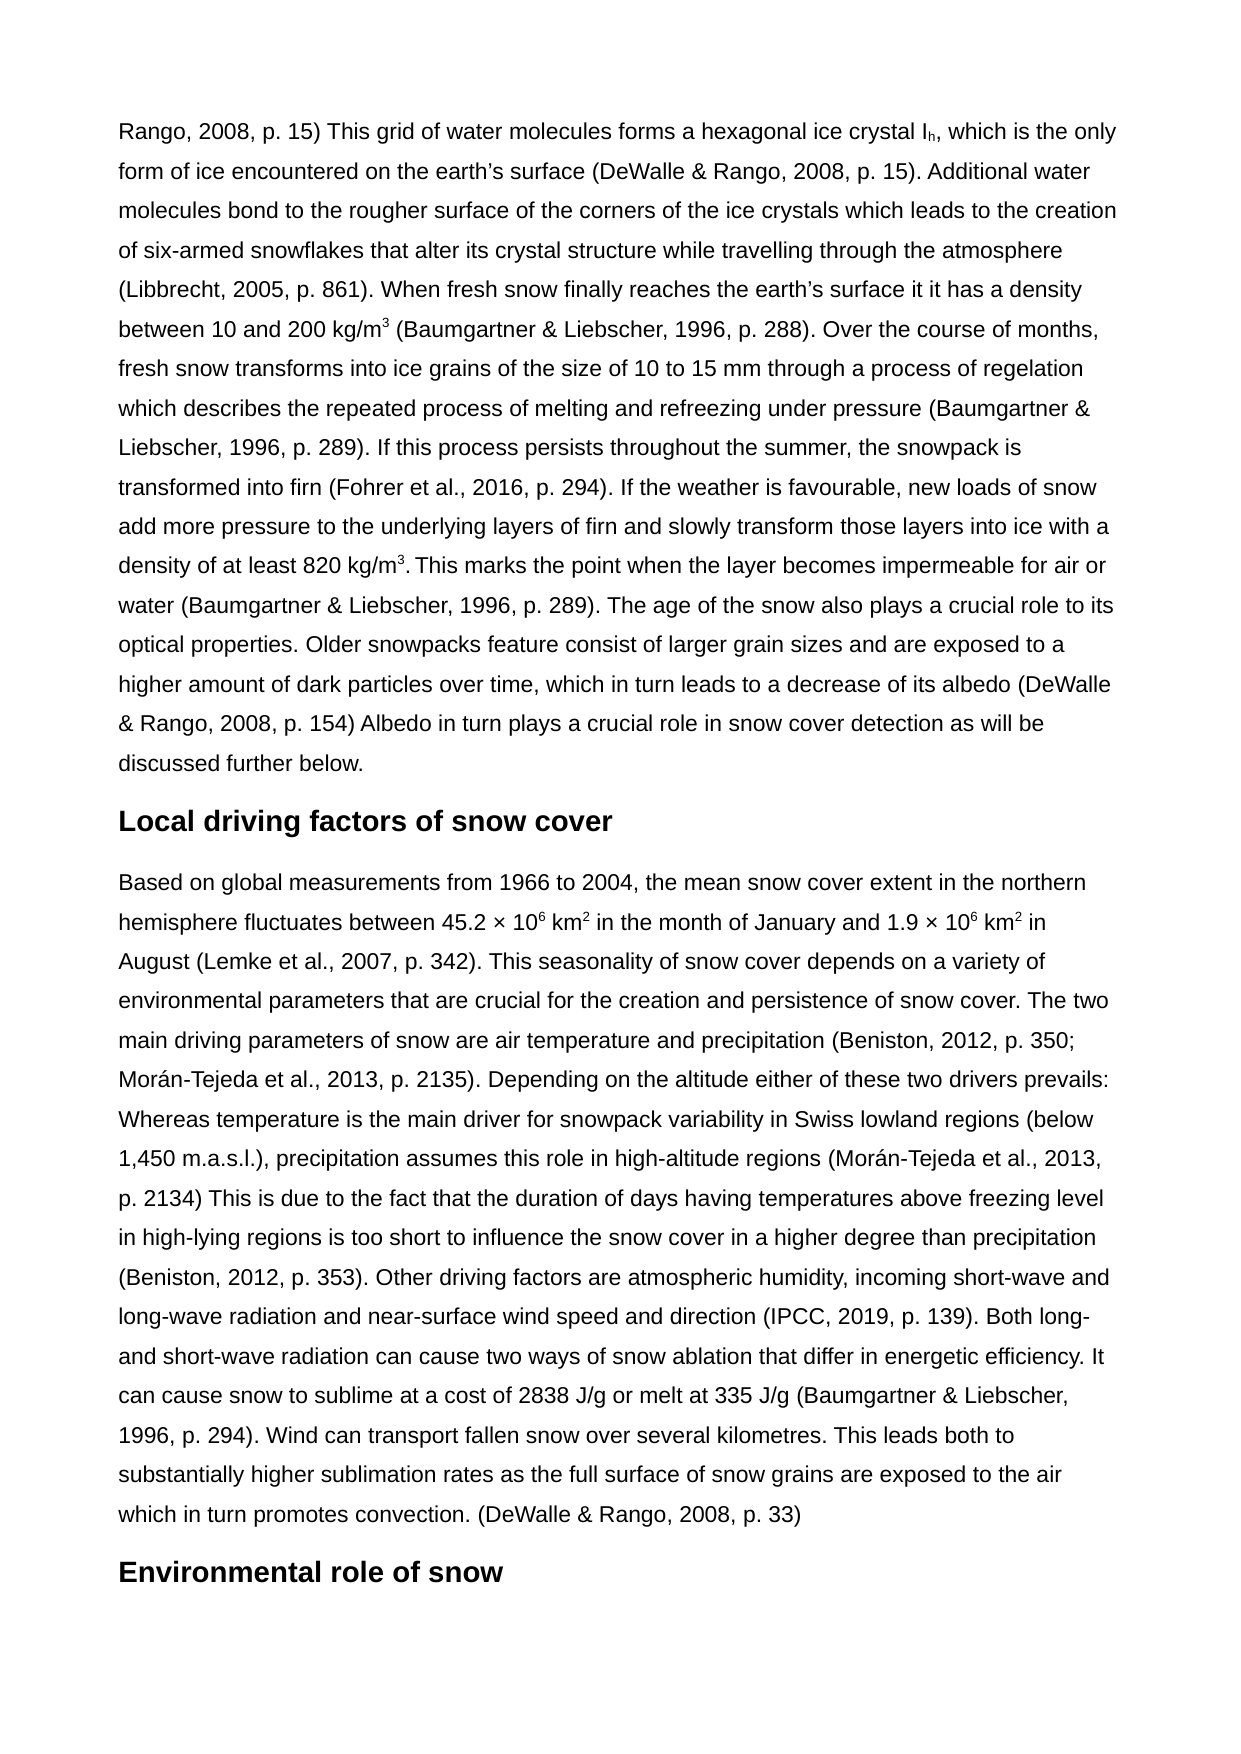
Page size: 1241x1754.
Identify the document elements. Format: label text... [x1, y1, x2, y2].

text Environmental role of snow [118, 1555, 1122, 1588]
text Based on global measurements from 1966 to 2004, the mean snow cover extent in the northern hemisphere fluctuates between 45.2 × 106 km2 in the month of January and 1.9 × 106 km2 in August (Lemke et al., 2007, p. 342). This seasonality of snow cover depends on a variety of environmental parameters that are crucial for the creation and persistence of snow cover. The two main driving parameters of snow are air temperature and precipitation (Beniston, 2012, p. 350; Morán-Tejeda et al., 2013, p. 2135). Depending on the altitude either of these two drivers prevails: Whereas temperature is the main driver for snowpack variability in Swiss lowland regions (below 1,450 m.a.s.l.), precipitation assumes this role in high-altitude regions (Morán-Tejeda et al., 2013, p. 2134) This is due to the fact that the duration of days having temperatures above freezing level in high-lying regions is too short to influence the snow cover in a higher degree than precipitation (Beniston, 2012, p. 353). Other driving factors are atmospheric humidity, incoming short-wave and long-wave radiation and near-surface wind speed and direction (IPCC, 2019, p. 139). Both long- and short-wave radiation can cause two ways of snow ablation that differ in energetic efficiency. It can cause snow to sublime at a cost of 2838 J/g or melt at 335 J/g (Baumgartner & Liebscher, 1996, p. 294). Wind can transport fallen snow over several kilometres. This leads both to substantially higher sublimation rates as the full surface of snow grains are exposed to the air which in turn promotes convection. (DeWalle & Rango, 2008, p. 33) [118, 869, 1122, 1527]
text Local driving factors of snow cover [118, 804, 1122, 838]
text Rango, 2008, p. 15) This grid of water molecules forms a hexagonal ice crystal Ih, which is the only form of ice encountered on the earth’s surface (DeWalle & Rango, 2008, p. 15). Additional water molecules bond to the rougher surface of the corners of the ice crystals which leads to the creation of six-armed snowflakes that alter its crystal structure while travelling through the atmosphere (Libbrecht, 2005, p. 861). When fresh snow finally reaches the earth’s surface it it has a density between 10 and 200 kg/m3 (Baumgartner & Liebscher, 1996, p. 288). Over the course of months, fresh snow transforms into ice grains of the size of 10 to 15 mm through a process of regelation which describes the repeated process of melting and refreezing under pressure (Baumgartner & Liebscher, 1996, p. 289). If this process persists throughout the summer, the snowpack is transformed into firn (Fohrer et al., 2016, p. 294). If the weather is favourable, new loads of snow add more pressure to the underlying layers of firn and slowly transform those layers into ice with a density of at least 820 kg/m3. This marks the point when the layer becomes impermeable for air or water (Baumgartner & Liebscher, 1996, p. 289). The age of the snow also plays a crucial role to its optical properties. Older snowpacks feature consist of larger grain sizes and are exposed to a higher amount of dark particles over time, which in turn leads to a decrease of its albedo (DeWalle & Rango, 2008, p. 154) Albedo in turn plays a crucial role in snow cover detection as will be discussed further below. [118, 118, 1122, 776]
